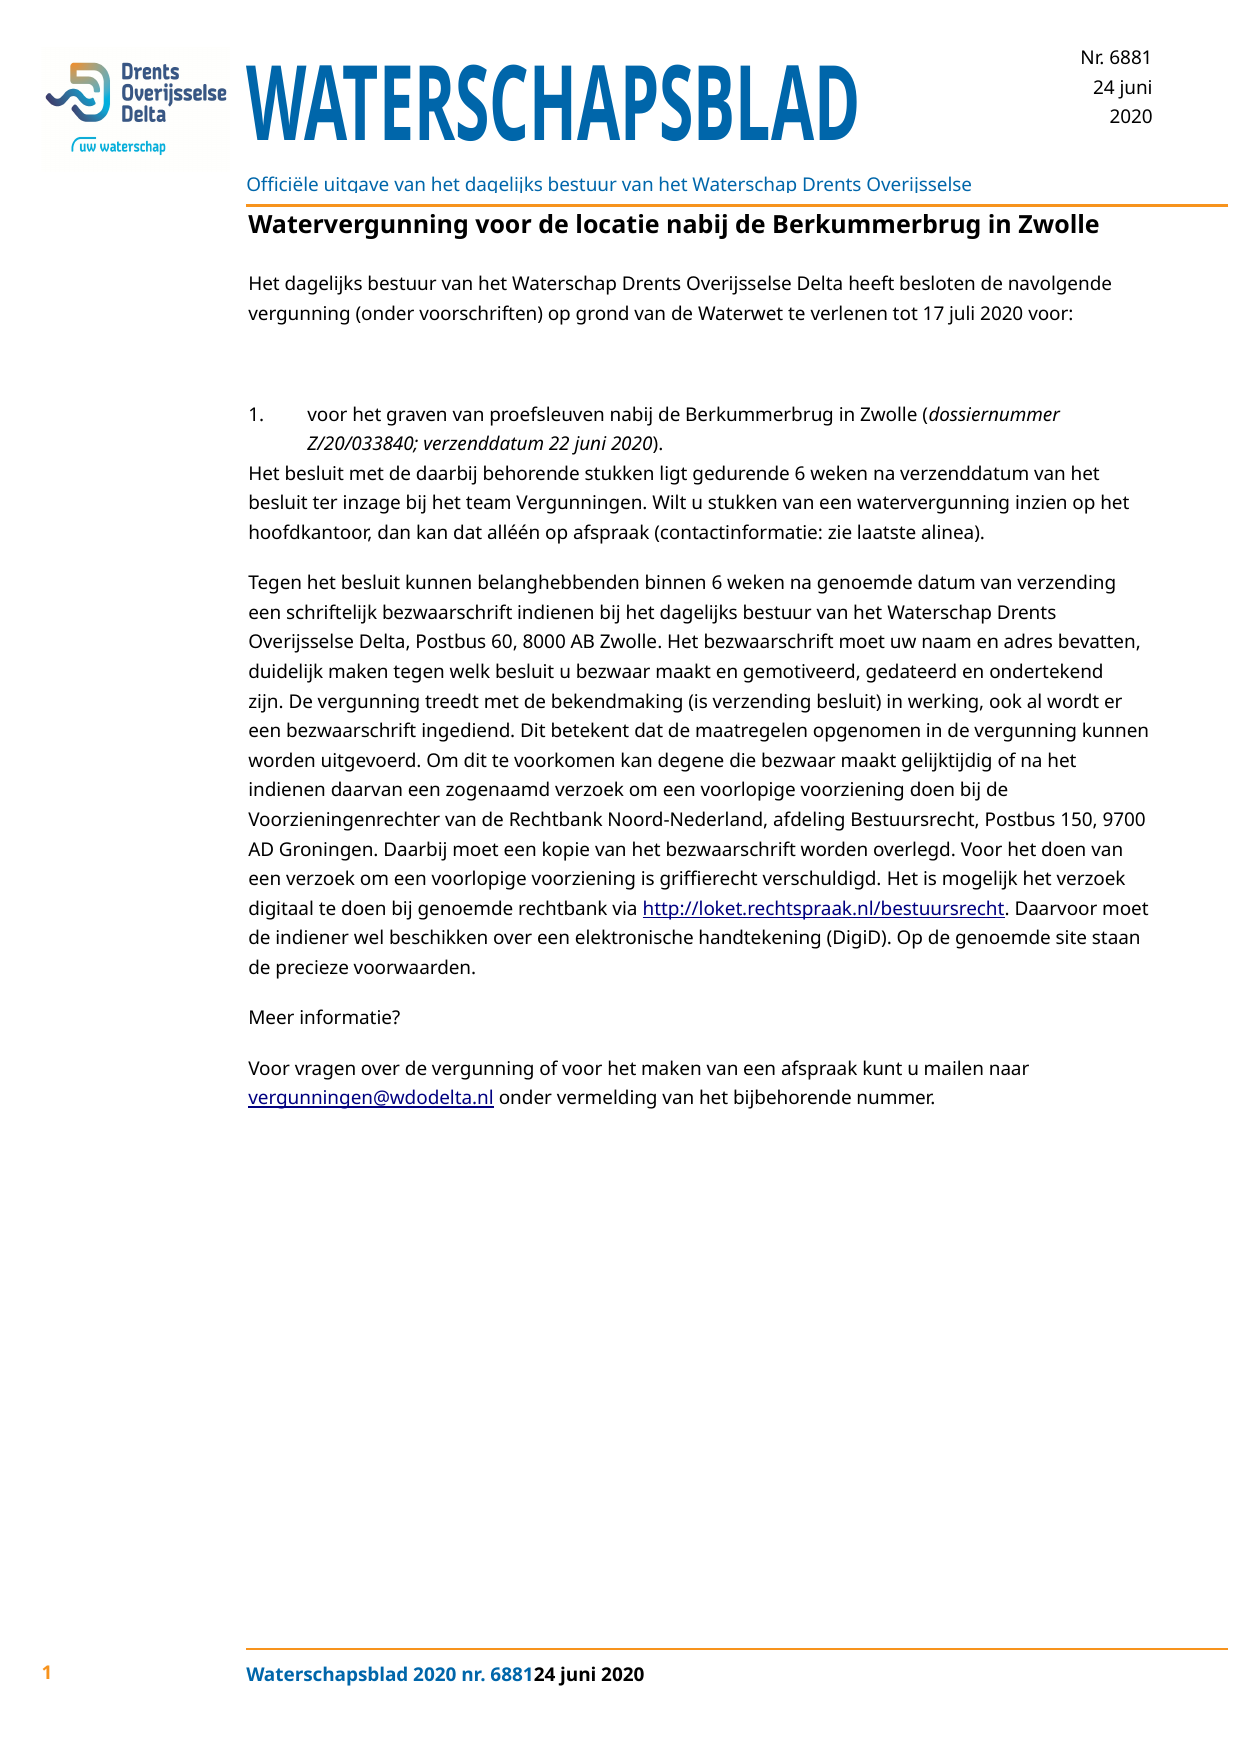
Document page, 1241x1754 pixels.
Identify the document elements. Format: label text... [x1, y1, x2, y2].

text Het dagelijks bestuur van het Waterschap Drents Overijsselse Delta heeft besloten de navolgende vergunning (onder voorschriften) op grond van de Waterwet te verlenen tot 17 juli 2020 voor: [248, 270, 1152, 326]
text Watervergunning voor de locatie nabij de Berkummerbrug in Zwolle [248, 207, 1152, 241]
text Voor vragen over de vergunning of voor het maken van een afspraak kunt u mailen naar vergunningen@wdodelta.nl onder vermelding van het bijbehorende nummer. [248, 1055, 1152, 1110]
list voor het graven van proefsleuven nabij de Berkummerbrug in Zwolle (dossiernummer Z/20/033840; verzenddatum 22 juni 2020). [248, 401, 1152, 456]
text Tegen het besluit kunnen belanghebbenden binnen 6 weken na genoemde datum van verzending een schriftelijk bezwaarschrift indienen bij het dagelijks bestuur van het Waterschap Drents Overijsselse Delta, Postbus 60, 8000 AB Zwolle. Het bezwaarschrift moet uw naam en adres bevatten, duidelijk maken tegen welk besluit u bezwaar maakt en gemotiveerd, gedateerd en ondertekend zijn. De vergunning treedt met de bekendmaking (is verzending besluit) in werking, ook al wordt er een bezwaarschrift ingediend. Dit betekent dat de maatregelen opgenomen in de vergunning kunnen worden uitgevoerd. Om dit te voorkomen kan degene die bezwaar maakt gelijktijdig of na het indienen daarvan een zogenaamd verzoek om een voorlopige voorziening doen bij de Voorzieningenrechter van de Rechtbank Noord-Nederland, afdeling Bestuursrecht, Postbus 150, 9700 AD Groningen. Daarbij moet een kopie van het bezwaarschrift worden overlegd. Voor het doen van een verzoek om een voorlopige voorziening is griffierecht verschuldigd. Het is mogelijk het verzoek digitaal te doen bij genoemde rechtbank via http://loket.rechtspraak.nl/bestuursrecht. Daarvoor moet de indiener wel beschikken over een elektronische handtekening (DigiD). Op de genoemde site staan de precieze voorwaarden. [248, 569, 1152, 980]
text Meer informatie? [248, 1004, 1152, 1030]
text Het besluit met de daarbij behorende stukken ligt gedurende 6 weken na verzenddatum van het besluit ter inzage bij het team Vergunningen. Wilt u stukken van een watervergunning inzien op het hoofdkantoor, dan kan dat alléén op afspraak (contactinformatie: zie laatste alinea). [248, 460, 1152, 545]
picture [41, 47, 231, 172]
